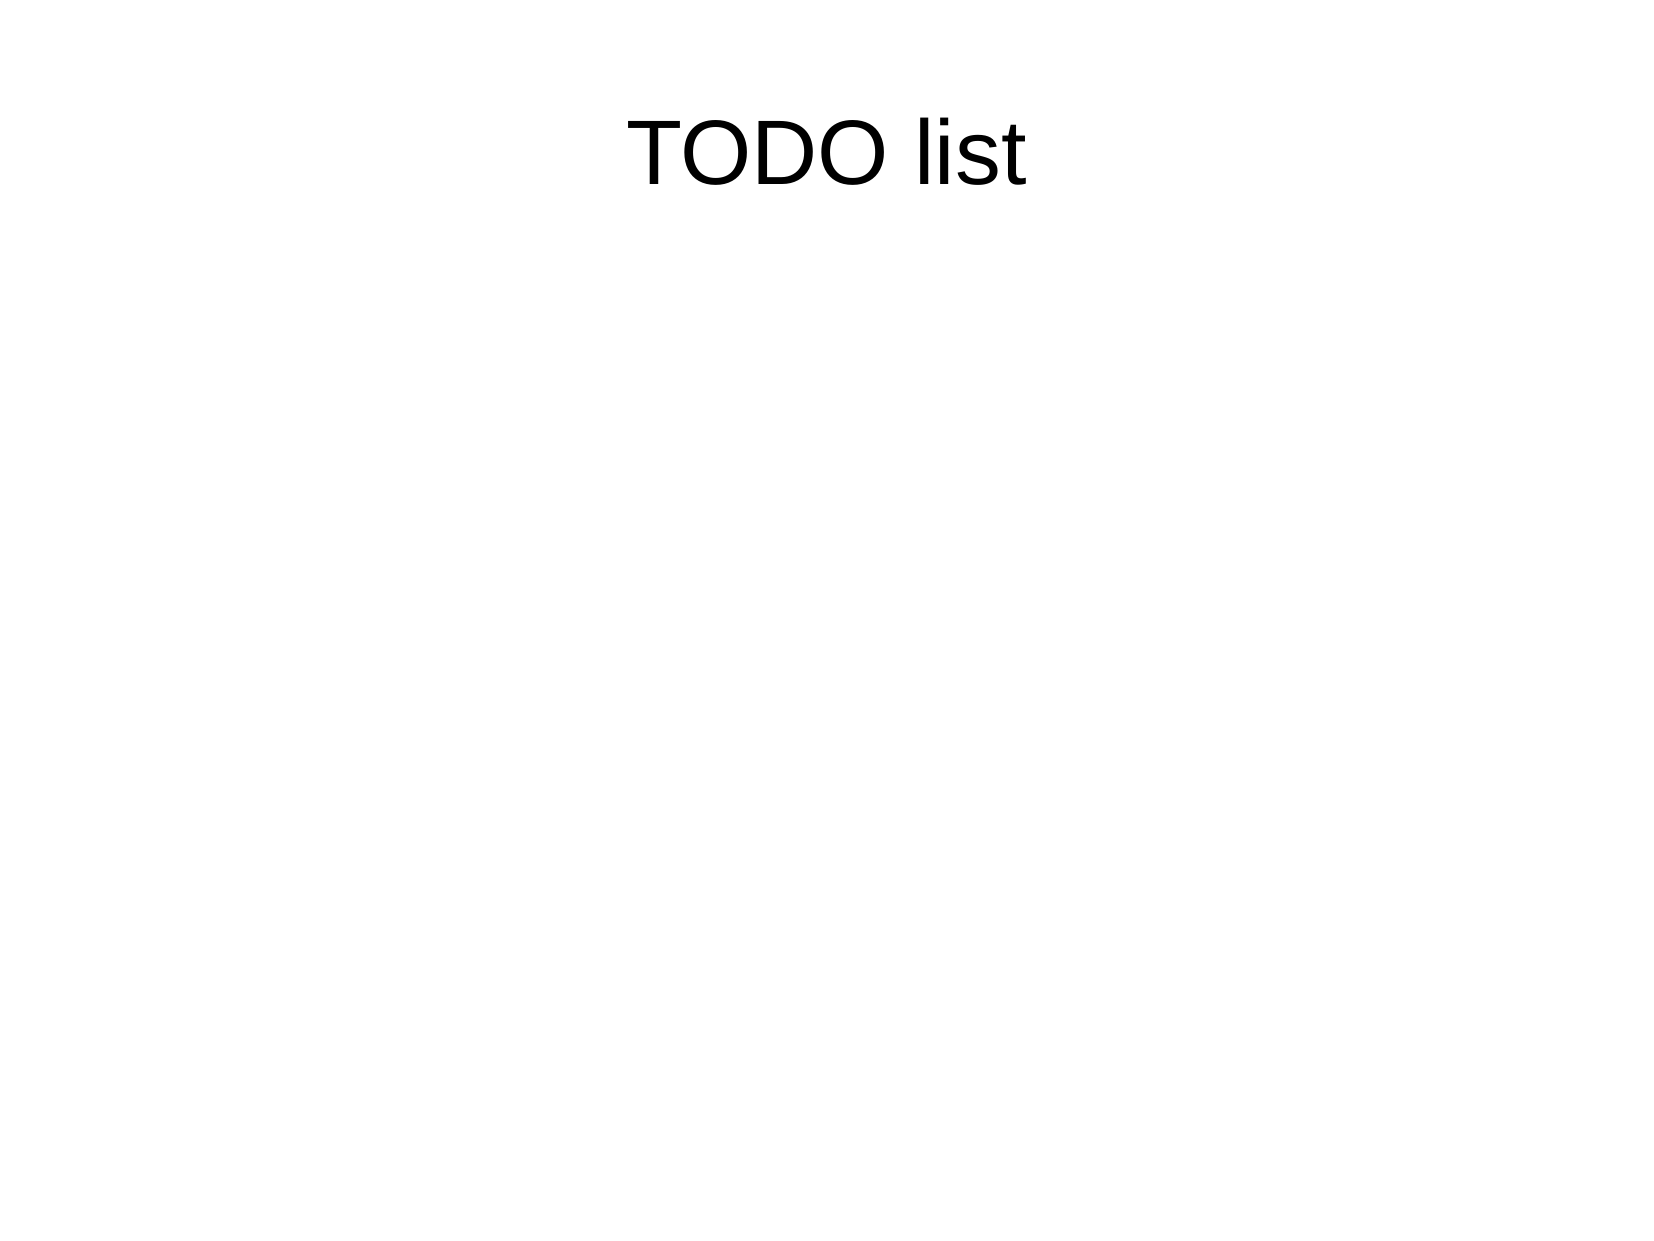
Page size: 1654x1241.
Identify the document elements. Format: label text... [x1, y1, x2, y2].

title TODO list [82, 49, 1571, 257]
